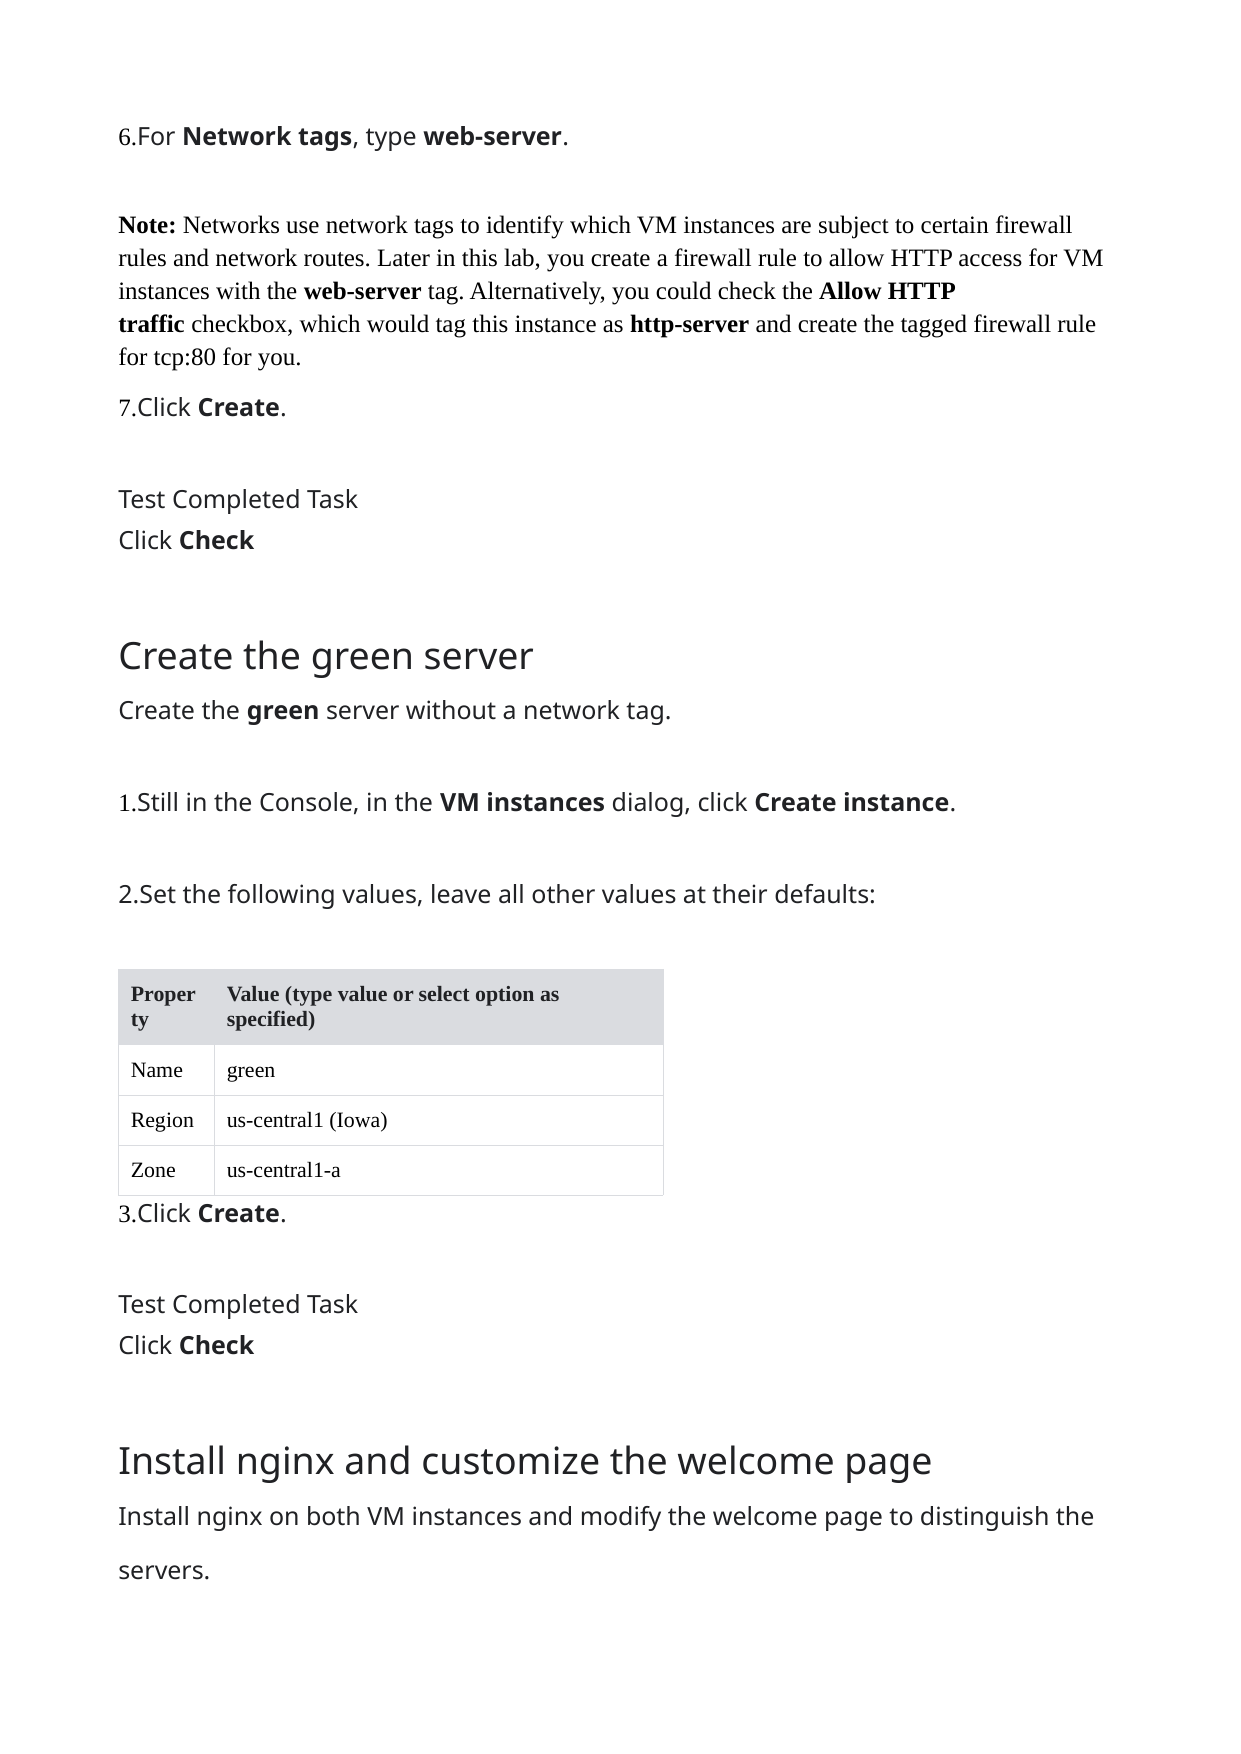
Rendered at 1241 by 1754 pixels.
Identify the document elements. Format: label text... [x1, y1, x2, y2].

list Click Create. [118, 390, 1122, 424]
list Still in the Console, in the VM instances dialog, click Create instance. [118, 785, 1122, 819]
table_cell Name [119, 1045, 214, 1094]
table_header Value (type value or select option as specified) [215, 970, 663, 1044]
subtitle Install nginx and customize the welcome page [118, 1434, 1122, 1486]
text Click Check [118, 523, 1122, 557]
table_header Property [119, 970, 214, 1044]
table_cell Zone [119, 1146, 214, 1195]
list Set the following values, leave all other values at their defaults: [118, 877, 1122, 911]
text Install nginx on both VM instances and modify the welcome page to distinguish the servers. [118, 1498, 1122, 1587]
text Note: Networks use network tags to identify which VM instances are subject to certain firewall rules and network routes. Later in this lab, you create a firewall rule to allow HTTP access for VM instances with the web-server tag. Alternatively, you could check the Allow HTTP traffic checkbox, which would tag this instance as http-server and create the tagged firewall rule for tcp:80 for you. [118, 210, 1122, 371]
list Click Create. [118, 1195, 1122, 1229]
text Click Check [118, 1328, 1122, 1362]
list For Network tags, type web-server. [118, 118, 1122, 152]
subtitle Test Completed Task [118, 482, 1122, 516]
table_cell us-central1-a [215, 1146, 663, 1195]
subtitle Test Completed Task [118, 1287, 1122, 1321]
text Create the green server without a network tag. [118, 693, 1122, 727]
table_cell Region [119, 1096, 214, 1145]
table_cell us-central1 (Iowa) [215, 1096, 663, 1145]
subtitle Create the green server [118, 629, 1122, 680]
table_cell green [215, 1045, 663, 1094]
